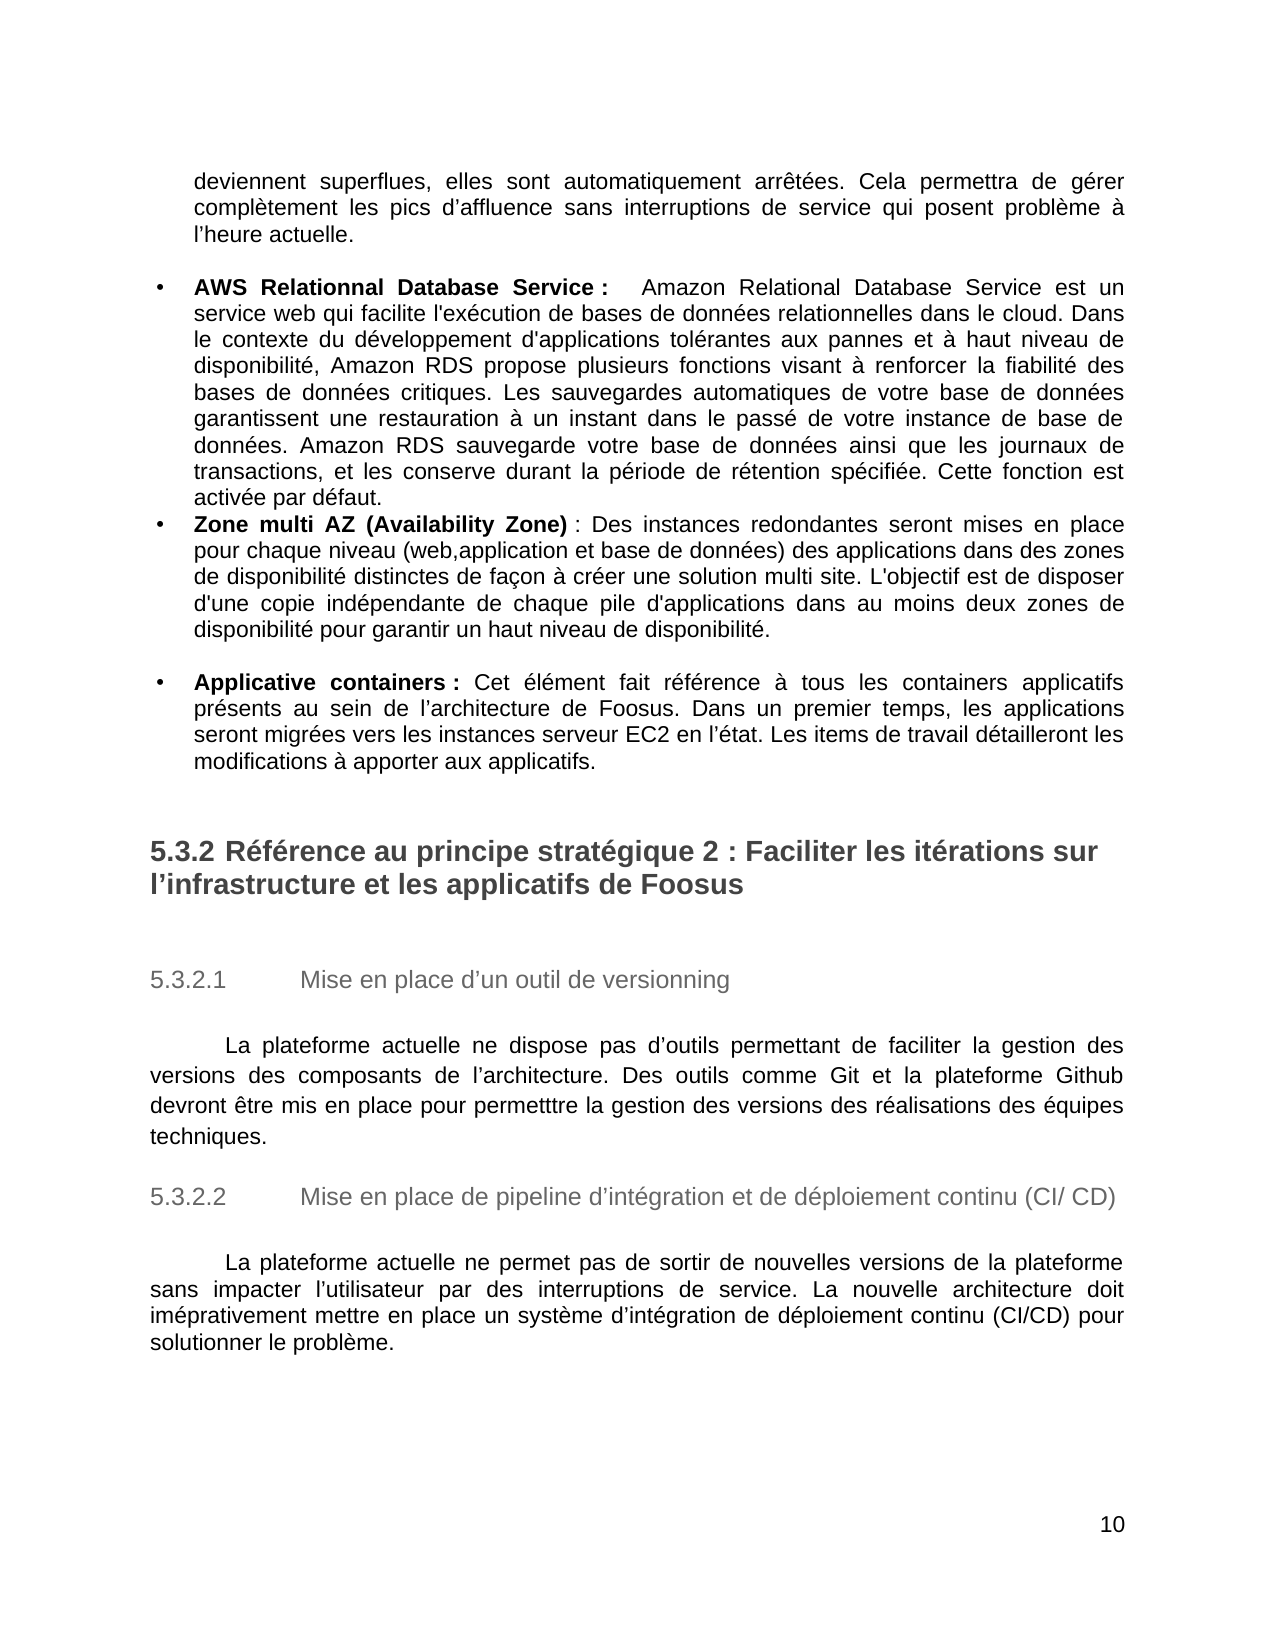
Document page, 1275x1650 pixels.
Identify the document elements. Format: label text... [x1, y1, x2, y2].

list Applicative containers : Cet élément fait référence à tous les containers applicatifs présents au sein de l’architecture de Foosus. Dans un premier temps, les applications seront migrées vers les instances serveur EC2 en l’état. Les items de travail détailleront les modifications à apporter aux applicatifs. [156, 669, 1125, 774]
subtitle Référence au principe stratégique 2 : Faciliter les itérations sur l’infrastructure et les applicatifs de Foosus [150, 834, 1125, 901]
text La plateforme actuelle ne dispose pas d’outils permettant de faciliter la gestion des versions des composants de l’architecture. Des outils comme Git et la plateforme Github devront être mis en place pour permetttre la gestion des versions des réalisations des équipes techniques. [150, 1032, 1125, 1149]
list Zone multi AZ (Availability Zone) : Des instances redondantes seront mises en place pour chaque niveau (web,application et base de données) des applications dans des zones de disponibilité distinctes de façon à créer une solution multi site. L'objectif est de disposer d'une copie indépendante de chaque pile d'applications dans au moins deux zones de disponibilité pour garantir un haut niveau de disponibilité. [156, 511, 1125, 642]
text La plateforme actuelle ne permet pas de sortir de nouvelles versions de la plateforme sans impacter l’utilisateur par des interruptions de service. La nouvelle architecture doit iméprativement mettre en place un système d’intégration de déploiement continu (CI/CD) pour solutionner le problème. [150, 1249, 1125, 1355]
list deviennent superflues, elles sont automatiquement arrêtées. Cela permettra de gérer complètement les pics d’affluence sans interruptions de service qui posent problème à l’heure actuelle. [156, 168, 1125, 247]
subtitle Mise en place de pipeline d’intégration et de déploiement continu (CI/ CD) [150, 1182, 1125, 1211]
subtitle Mise en place d’un outil de versionning [150, 965, 1125, 993]
list AWS Relationnal Database Service : Amazon Relational Database Service est un service web qui facilite l'exécution de bases de données relationnelles dans le cloud. Dans le contexte du développement d'applications tolérantes aux pannes et à haut niveau de disponibilité, Amazon RDS propose plusieurs fonctions visant à renforcer la fiabilité des bases de données critiques. Les sauvegardes automatiques de votre base de données garantissent une restauration à un instant dans le passé de votre instance de base de données. Amazon RDS sauvegarde votre base de données ainsi que les journaux de transactions, et les conserve durant la période de rétention spécifiée. Cette fonction est activée par défaut. [156, 273, 1125, 511]
